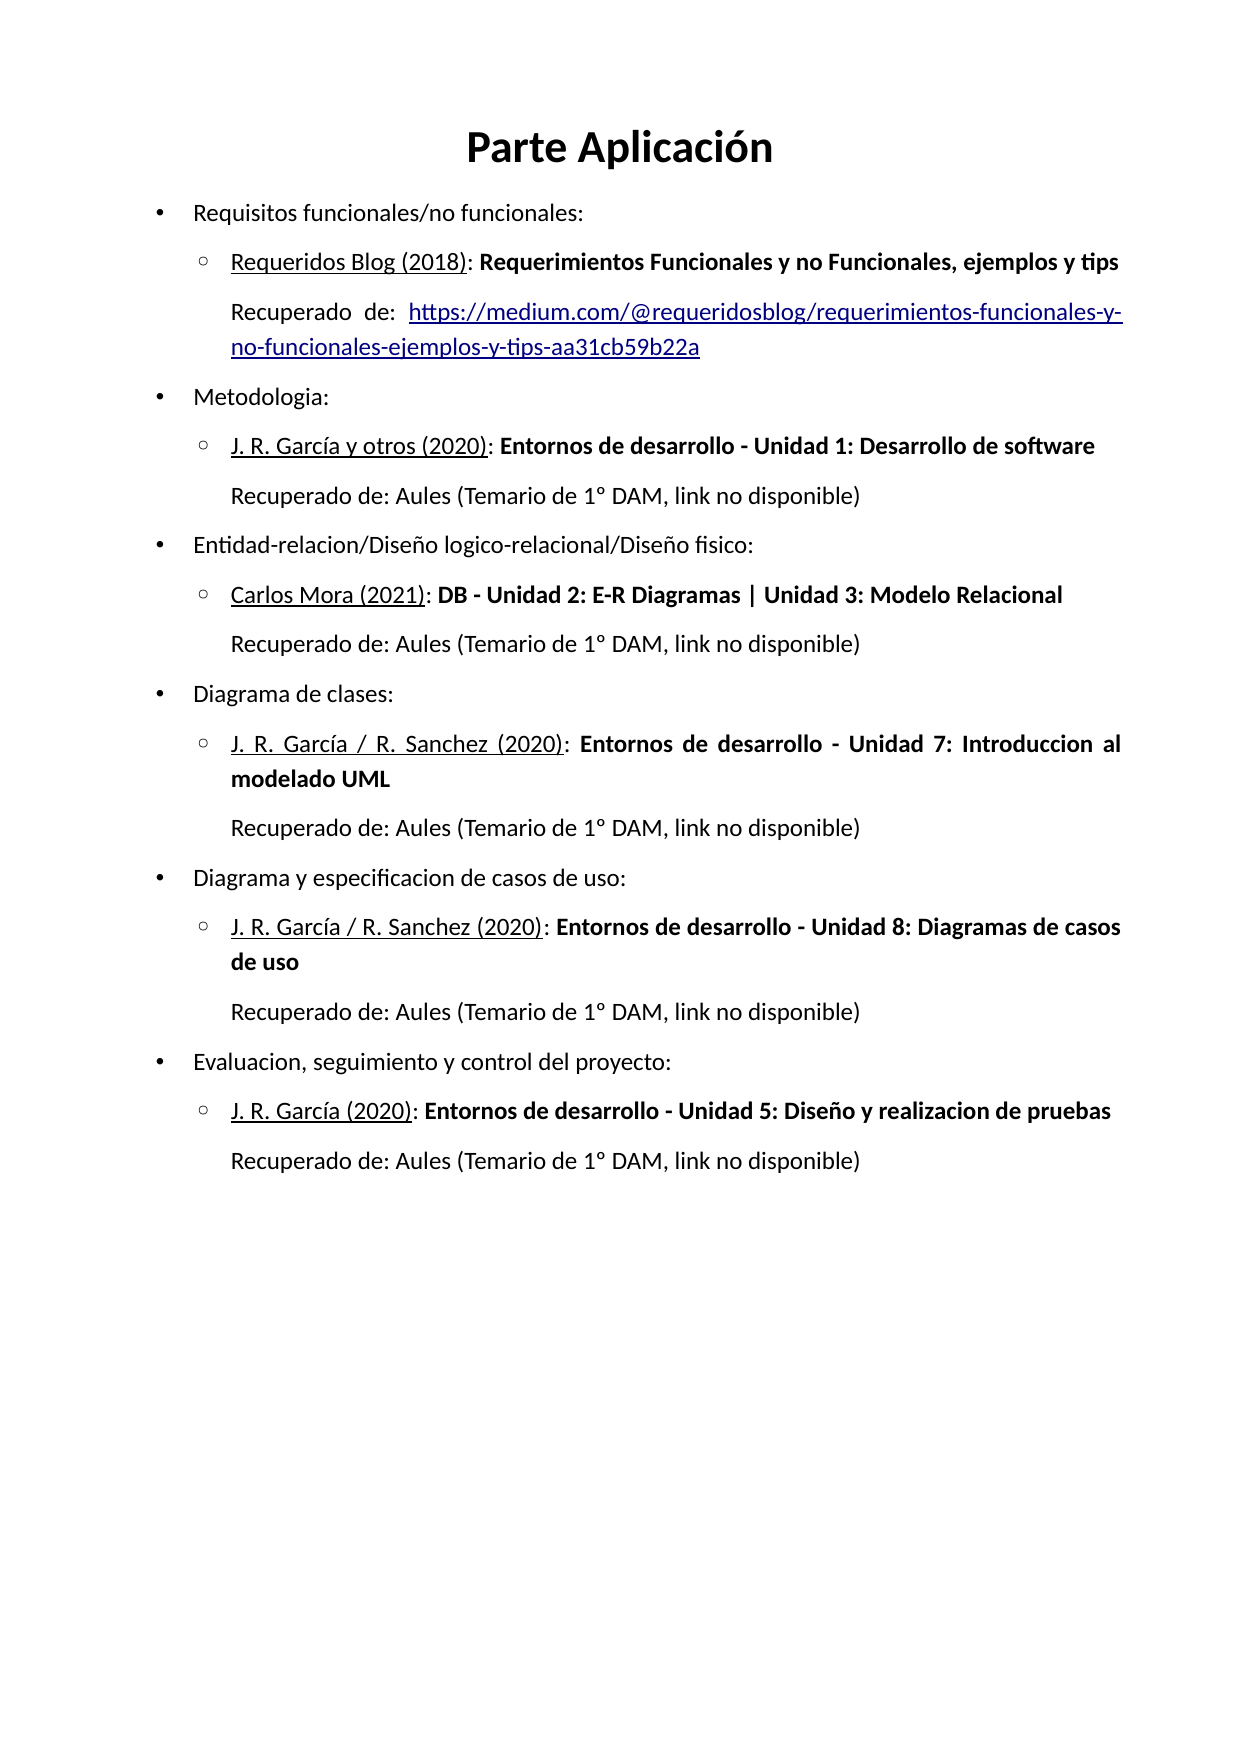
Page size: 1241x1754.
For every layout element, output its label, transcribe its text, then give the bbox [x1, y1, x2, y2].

list Recuperado de: Aules (Temario de 1º DAM, link no disponible) [193, 812, 1122, 843]
list Carlos Mora (2021): DB - Unidad 2: E-R Diagramas | Unidad 3: Modelo Relacional [193, 579, 1122, 609]
list Recuperado de: https://medium.com/@requeridosblog/requerimientos-funcionales-y-no-funcionales-ejemplos-y-tips-aa31cb59b22a [193, 296, 1122, 362]
list J. R. García (2020): Entornos de desarrollo - Unidad 5: Diseño y realizacion de pruebas [193, 1095, 1122, 1126]
list Requisitos funcionales/no funcionales: [156, 197, 1122, 227]
list Requeridos Blog (2018): Requerimientos Funcionales y no Funcionales, ejemplos y tips [193, 247, 1122, 277]
list J. R. García / R. Sanchez (2020): Entornos de desarrollo - Unidad 7: Introduccion al modelado UML [193, 728, 1122, 793]
list J. R. García y otros (2020): Entornos de desarrollo - Unidad 1: Desarrollo de software [193, 430, 1122, 461]
list Recuperado de: Aules (Temario de 1º DAM, link no disponible) [193, 996, 1122, 1027]
list Recuperado de: Aules (Temario de 1º DAM, link no disponible) [193, 1145, 1122, 1175]
list Evaluacion, seguimiento y control del proyecto: [156, 1046, 1122, 1076]
list Entidad-relacion/Diseño logico-relacional/Diseño fisico: [156, 529, 1122, 560]
list Recuperado de: Aules (Temario de 1º DAM, link no disponible) [193, 629, 1122, 659]
list Diagrama de clases: [156, 678, 1122, 709]
list Metodologia: [156, 381, 1122, 411]
list Recuperado de: Aules (Temario de 1º DAM, link no disponible) [193, 480, 1122, 510]
list Diagrama y especificacion de casos de uso: [156, 862, 1122, 892]
list J. R. García / R. Sanchez (2020): Entornos de desarrollo - Unidad 8: Diagramas de casos de uso [193, 912, 1122, 977]
text Parte Aplicación [118, 118, 1122, 174]
